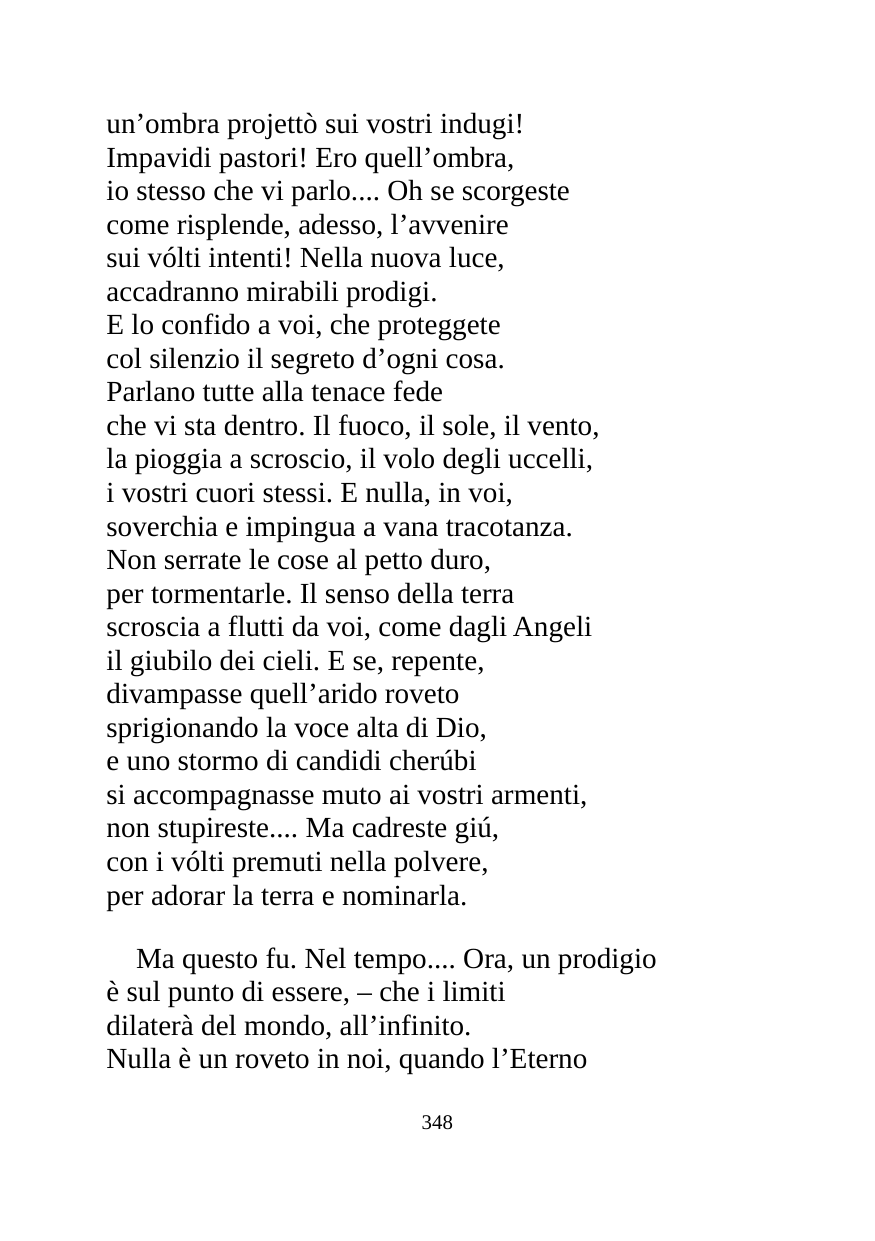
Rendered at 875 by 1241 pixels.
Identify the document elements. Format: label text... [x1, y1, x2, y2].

text un’ombra projettò sui vostri indugi! Impavidi pastori! Ero quell’ombra, io stesso che vi parlo.... Oh se scorgeste come risplende, adesso, l’avvenire sui vólti intenti! Nella nuova luce, accadranno mirabili prodigi. E lo confido a voi, che proteggete col silenzio il segreto d’ogni cosa. Parlano tutte alla tenace fede che vi sta dentro. Il fuoco, il sole, il vento, la pioggia a scroscio, il volo degli uccelli, i vostri cuori stessi. E nulla, in voi, soverchia e impingua a vana tracotanza. Non serrate le cose al petto duro, per tormentarle. Il senso della terra scroscia a flutti da voi, come dagli Angeli il giubilo dei cieli. E se, repente, divampasse quell’arido roveto sprigionando la voce alta di Dio, e uno stormo di candidi cherúbi si accompagnasse muto ai vostri armenti, non stupireste.... Ma cadreste giú, con i vólti premuti nella polvere, per adorar la terra e nominarla. [106, 106, 768, 911]
text Ma questo fu. Nel tempo.... Ora, un prodigio è sul punto di essere, – che i limiti dilaterà del mondo, all’infinito. Nulla è un roveto in noi, quando l’Eterno [106, 941, 768, 1075]
